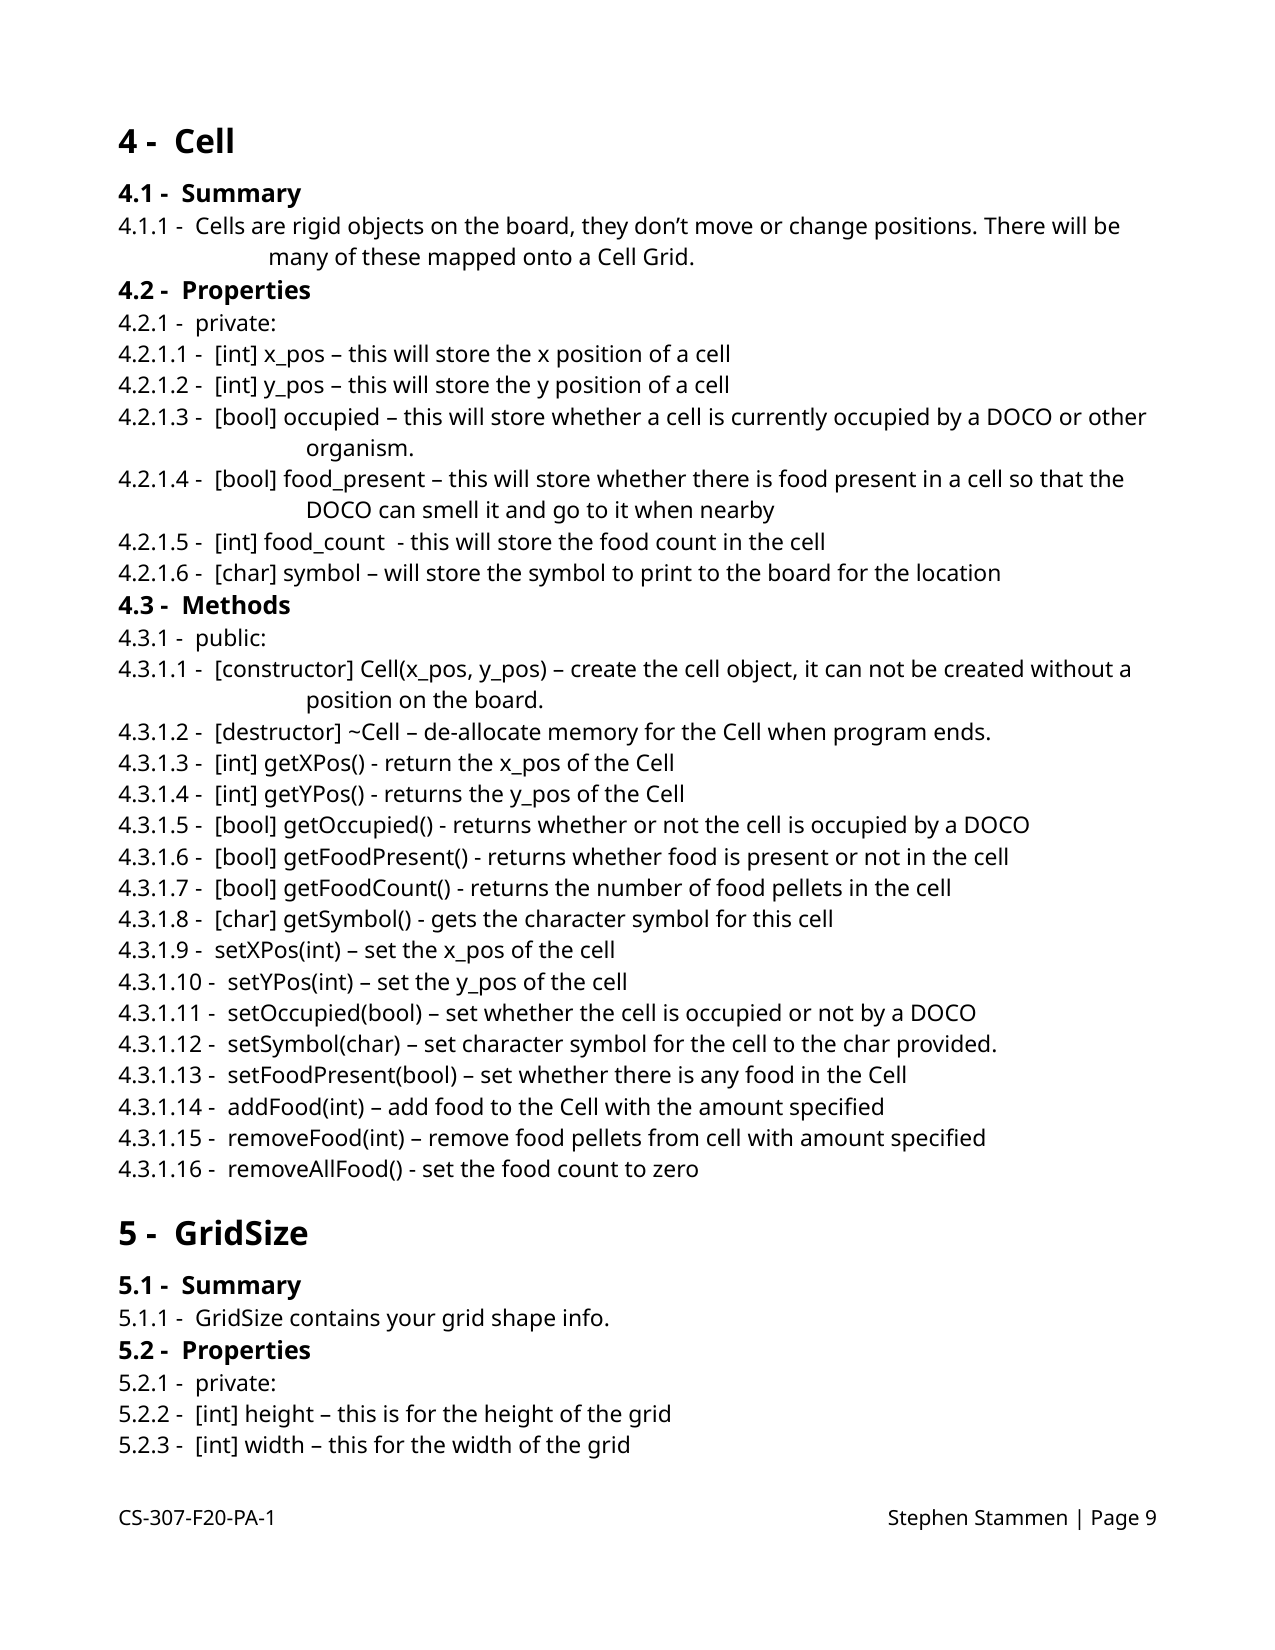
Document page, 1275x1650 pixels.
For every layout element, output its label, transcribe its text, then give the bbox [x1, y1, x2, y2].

list private: [118, 1367, 1157, 1398]
list [int] width – this for the width of the grid [118, 1429, 1157, 1461]
list removeAllFood() - set the food count to zero [118, 1153, 1157, 1184]
list Properties [118, 273, 1157, 307]
list removeFood(int) – remove food pellets from cell with amount specified [118, 1122, 1157, 1153]
list setFoodPresent(bool) – set whether there is any food in the Cell [118, 1059, 1157, 1091]
list [destructor] ~Cell – de-allocate memory for the Cell when program ends. [118, 716, 1157, 747]
list [int] height – this is for the height of the grid [118, 1398, 1157, 1429]
list addFood(int) – add food to the Cell with the amount specified [118, 1091, 1157, 1122]
list Summary [118, 1267, 1157, 1301]
list setSymbol(char) – set character symbol for the cell to the char provided. [118, 1028, 1157, 1059]
list Cells are rigid objects on the board, they don’t move or change positions. There will be many of these mapped onto a Cell Grid. [118, 210, 1157, 273]
list [constructor] Cell(x_pos, y_pos) – create the cell object, it can not be created without a position on the board. [118, 653, 1157, 716]
subtitle Cell [118, 118, 1157, 163]
list private: [118, 307, 1157, 338]
list [bool] getFoodPresent() - returns whether food is present or not in the cell [118, 841, 1157, 872]
list public: [118, 622, 1157, 653]
list [char] symbol – will store the symbol to print to the board for the location [118, 557, 1157, 588]
list Summary [118, 176, 1157, 210]
list setXPos(int) – set the x_pos of the cell [118, 934, 1157, 966]
list GridSize contains your grid shape info. [118, 1301, 1157, 1333]
list [int] x_pos – this will store the x position of a cell [118, 338, 1157, 369]
list Properties [118, 1333, 1157, 1367]
list [int] food_count - this will store the food count in the cell [118, 525, 1157, 557]
list [int] y_pos – this will store the y position of a cell [118, 369, 1157, 400]
list [int] getXPos() - return the x_pos of the Cell [118, 747, 1157, 778]
list [bool] food_present – this will store whether there is food present in a cell so that the DOCO can smell it and go to it when nearby [118, 463, 1157, 525]
list [bool] getFoodCount() - returns the number of food pellets in the cell [118, 872, 1157, 903]
list Methods [118, 588, 1157, 622]
list [char] getSymbol() - gets the character symbol for this cell [118, 903, 1157, 934]
list [bool] getOccupied() - returns whether or not the cell is occupied by a DOCO [118, 809, 1157, 841]
subtitle GridSize [118, 1209, 1157, 1255]
list [bool] occupied – this will store whether a cell is currently occupied by a DOCO or other organism. [118, 400, 1157, 463]
list setOccupied(bool) – set whether the cell is occupied or not by a DOCO [118, 997, 1157, 1028]
list [int] getYPos() - returns the y_pos of the Cell [118, 778, 1157, 809]
list setYPos(int) – set the y_pos of the cell [118, 966, 1157, 997]
